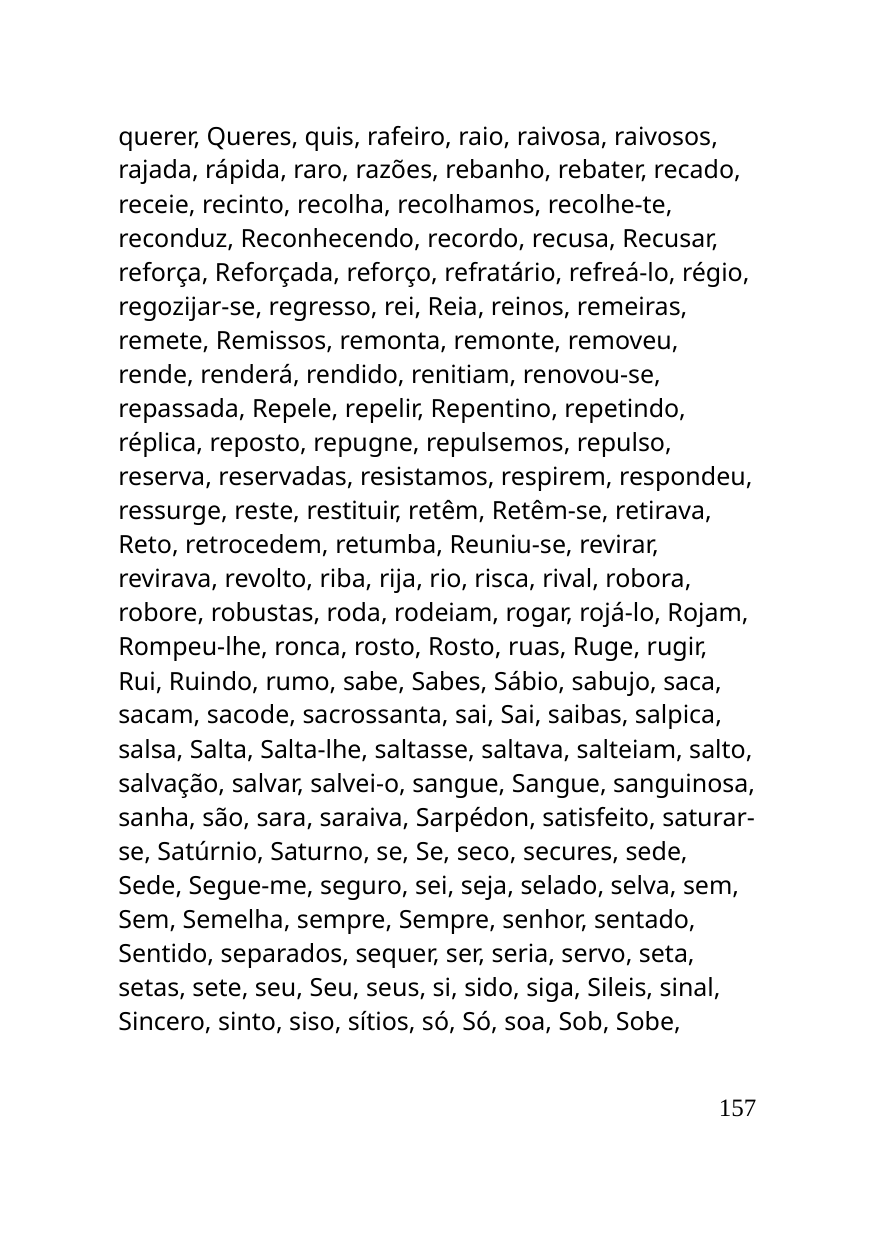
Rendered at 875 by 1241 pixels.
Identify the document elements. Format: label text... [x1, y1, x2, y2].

text querer, Queres, quis, rafeiro, raio, raivosa, raivosos, rajada, rápida, raro, razões, rebanho, rebater, recado, receie, recinto, recolha, recolhamos, recolhe-te, reconduz, Reconhecendo, recordo, recusa, Recusar, reforça, Reforçada, reforço, refratário, refreá-lo, régio, regozijar-se, regresso, rei, Reia, reinos, remeiras, remete, Remissos, remonta, remonte, removeu, rende, renderá, rendido, renitiam, renovou-se, repassada, Repele, repelir, Repentino, repetindo, réplica, reposto, repugne, repulsemos, repulso, reserva, reservadas, resistamos, respirem, respondeu, ressurge, reste, restituir, retêm, Retêm-se, retirava, Reto, retrocedem, retumba, Reuniu-se, revirar, revirava, revolto, riba, rija, rio, risca, rival, robora, robore, robustas, roda, rodeiam, rogar, rojá-lo, Rojam, Rompeu-lhe, ronca, rosto, Rosto, ruas, Ruge, rugir, Rui, Ruindo, rumo, sabe, Sabes, Sábio, sabujo, saca, sacam, sacode, sacrossanta, sai, Sai, saibas, salpica, salsa, Salta, Salta-lhe, saltasse, saltava, salteiam, salto, salvação, salvar, salvei-o, sangue, Sangue, sanguinosa, sanha, são, sara, saraiva, Sarpédon, satisfeito, saturar-se, Satúrnio, Saturno, se, Se, seco, secures, sede, Sede, Segue-me, seguro, sei, seja, selado, selva, sem, Sem, Semelha, sempre, Sempre, senhor, sentado, Sentido, separados, sequer, ser, seria, servo, seta, setas, sete, seu, Seu, seus, si, sido, siga, Sileis, sinal, Sincero, sinto, siso, sítios, só, Só, soa, Sob, Sobe, [118, 118, 756, 1038]
